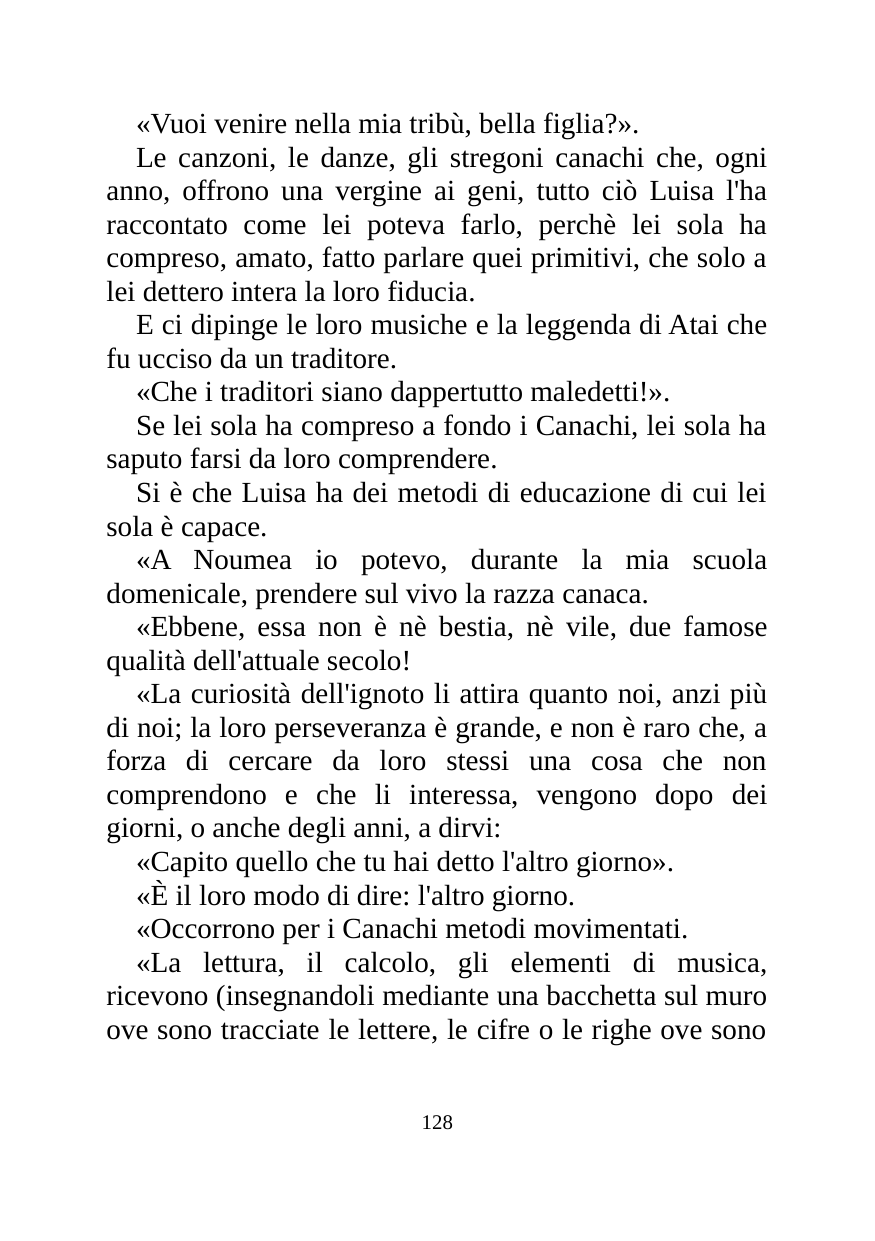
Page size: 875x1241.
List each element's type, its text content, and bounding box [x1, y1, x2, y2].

text «A Noumea io potevo, durante la mia scuola domenicale, prendere sul vivo la razza canaca. [106, 542, 768, 609]
text E ci dipinge le loro musiche e la leggenda di Atai che fu ucciso da un traditore. [106, 307, 768, 374]
text «Che i traditori siano dappertutto maledetti!». [106, 374, 768, 408]
text «La lettura, il calcolo, gli elementi di musica, ricevono (insegnandoli mediante una bacchetta sul muro ove sono tracciate le lettere, le cifre o le righe ove sono [106, 945, 768, 1045]
text «Capito quello che tu hai detto l'altro giorno». [106, 844, 768, 878]
text «La curiosità dell'ignoto li attira quanto noi, anzi più di noi; la loro perseveranza è grande, e non è raro che, a forza di cercare da loro stessi una cosa che non comprendono e che li interessa, vengono dopo dei giorni, o anche degli anni, a dirvi: [106, 676, 768, 844]
text Si è che Luisa ha dei metodi di educazione di cui lei sola è capace. [106, 475, 768, 542]
text «È il loro modo di dire: l'altro giorno. [106, 878, 768, 911]
text «Ebbene, essa non è nè bestia, nè vile, due famose qualità dell'attuale secolo! [106, 609, 768, 676]
text Se lei sola ha compreso a fondo i Canachi, lei sola ha saputo farsi da loro comprendere. [106, 408, 768, 475]
text «Occorrono per i Canachi metodi movimentati. [106, 911, 768, 945]
text Le canzoni, le danze, gli stregoni canachi che, ogni anno, offrono una vergine ai geni, tutto ciò Luisa l'ha raccontato come lei poteva farlo, perchè lei sola ha compreso, amato, fatto parlare quei primitivi, che solo a lei dettero intera la loro fiducia. [106, 140, 768, 307]
text «Vuoi venire nella mia tribù, bella figlia?». [106, 106, 768, 140]
